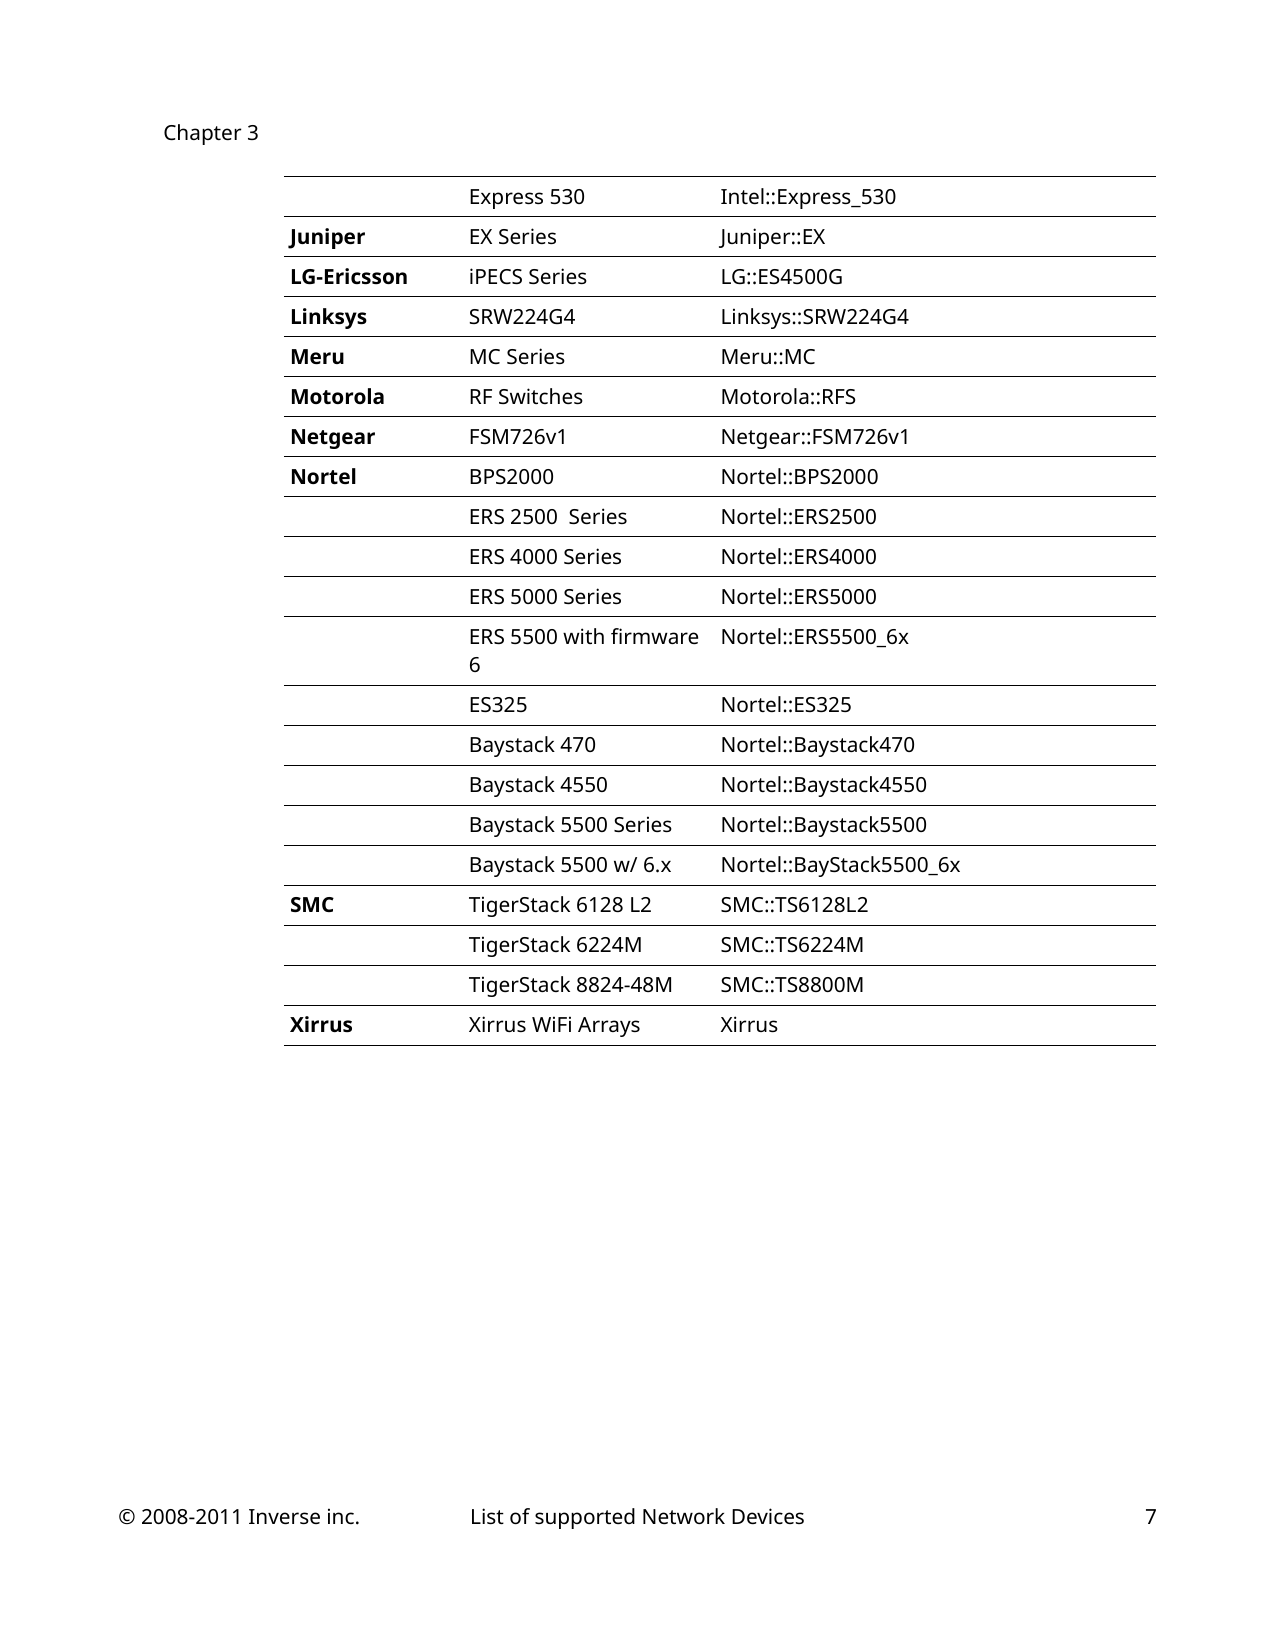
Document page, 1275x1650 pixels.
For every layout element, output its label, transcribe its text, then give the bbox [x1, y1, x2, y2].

table_cell Baystack 470 [463, 726, 715, 764]
table_cell Netgear::FSM726v1 [715, 417, 1156, 456]
table_cell [284, 497, 463, 536]
table_cell Xirrus [715, 1006, 1156, 1044]
table_cell LG-Ericsson [284, 257, 463, 296]
table_cell Meru::MC [715, 337, 1156, 376]
table_cell SRW224G4 [463, 297, 715, 336]
table_cell LG::ES4500G [715, 257, 1156, 296]
table_cell [284, 177, 463, 216]
table_cell Juniper [284, 217, 463, 256]
table_cell Nortel::Baystack4550 [715, 766, 1156, 804]
table_cell Linksys::SRW224G4 [715, 297, 1156, 336]
table_cell ERS 5000 Series [463, 577, 715, 616]
table_cell TigerStack 6128 L2 [463, 886, 715, 924]
table_cell EX Series [463, 217, 715, 256]
table_cell Nortel::BayStack5500_6x [715, 846, 1156, 884]
table_cell Nortel [284, 457, 463, 496]
table_cell Xirrus [284, 1006, 463, 1044]
table_cell Baystack 4550 [463, 766, 715, 804]
table_cell Nortel::ERS5000 [715, 577, 1156, 616]
table_cell ES325 [463, 686, 715, 724]
table_cell Motorola [284, 377, 463, 416]
table_cell [284, 806, 463, 844]
table_cell SMC::TS6224M [715, 926, 1156, 964]
table_cell FSM726v1 [463, 417, 715, 456]
table_cell Xirrus WiFi Arrays [463, 1006, 715, 1044]
table_cell [284, 726, 463, 764]
table_cell TigerStack 8824-48M [463, 966, 715, 1004]
table_cell Netgear [284, 417, 463, 456]
table_cell [284, 686, 463, 724]
table_cell Nortel::Baystack470 [715, 726, 1156, 764]
table_cell Nortel::Baystack5500 [715, 806, 1156, 844]
table_cell TigerStack 6224M [463, 926, 715, 964]
table_cell BPS2000 [463, 457, 715, 496]
table_cell Nortel::ERS2500 [715, 497, 1156, 536]
table_cell [284, 846, 463, 884]
table_cell Linksys [284, 297, 463, 336]
table_cell Nortel::ES325 [715, 686, 1156, 724]
table_cell [284, 926, 463, 964]
table_cell Nortel::ERS5500_6x [715, 617, 1156, 684]
table_cell ERS 5500 with firmware 6 [463, 617, 715, 684]
table_cell Nortel::ERS4000 [715, 537, 1156, 576]
table_cell [284, 537, 463, 576]
table_cell SMC [284, 886, 463, 924]
table_cell iPECS Series [463, 257, 715, 296]
table_cell [284, 617, 463, 684]
table_cell [284, 577, 463, 616]
table_cell RF Switches [463, 377, 715, 416]
table_cell Baystack 5500 Series [463, 806, 715, 844]
table_cell Baystack 5500 w/ 6.x [463, 846, 715, 884]
table_cell Nortel::BPS2000 [715, 457, 1156, 496]
table_cell Juniper::EX [715, 217, 1156, 256]
table_cell Express 530 [463, 177, 715, 216]
table_cell Motorola::RFS [715, 377, 1156, 416]
table_cell [284, 766, 463, 804]
table_cell MC Series [463, 337, 715, 376]
table_cell ERS 4000 Series [463, 537, 715, 576]
table_cell Meru [284, 337, 463, 376]
table_cell ERS 2500 Series [463, 497, 715, 536]
table_cell [284, 966, 463, 1004]
table_cell Intel::Express_530 [715, 177, 1156, 216]
table_cell SMC::TS6128L2 [715, 886, 1156, 924]
table_cell SMC::TS8800M [715, 966, 1156, 1004]
